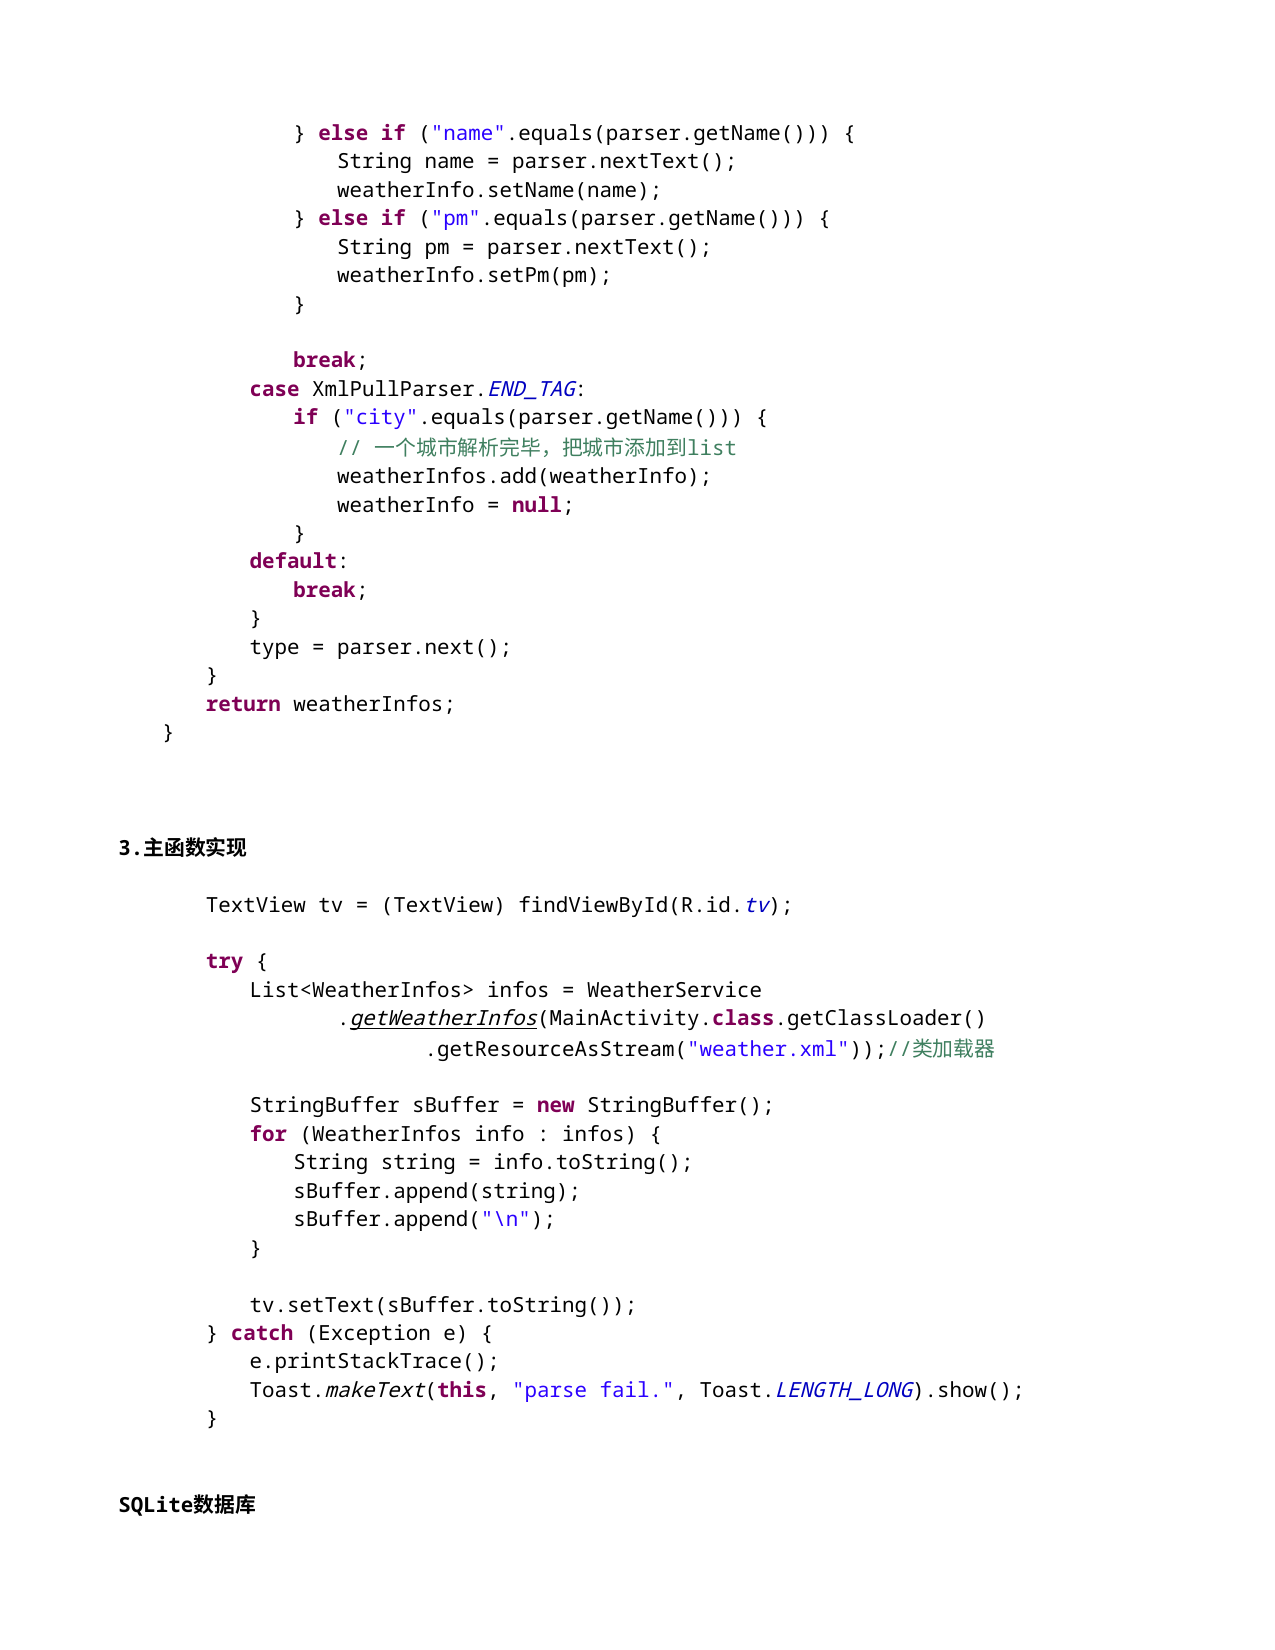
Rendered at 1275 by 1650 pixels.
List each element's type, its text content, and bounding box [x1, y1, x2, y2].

text e.printStackTrace(); [118, 1347, 1157, 1375]
text .getWeatherInfos(MainActivity.class.getClassLoader() [118, 1003, 1157, 1032]
text String name = parser.nextText(); [118, 147, 1157, 175]
text List<WeatherInfos> infos = WeatherService [118, 975, 1157, 1003]
text } else if ("name".equals(parser.getName())) { [118, 118, 1157, 147]
text } [118, 603, 1157, 632]
text } else if ("pm".equals(parser.getName())) { [118, 203, 1157, 232]
text sBuffer.append(string); [118, 1176, 1157, 1204]
text break; [118, 575, 1157, 603]
text tv.setText(sBuffer.toString()); [118, 1290, 1157, 1318]
text type = parser.next(); [118, 632, 1157, 660]
text String pm = parser.nextText(); [118, 232, 1157, 260]
text weatherInfo.setName(name); [118, 175, 1157, 203]
text } [118, 1403, 1157, 1432]
text 3.主函数实现 [118, 831, 1157, 861]
text weatherInfos.add(weatherInfo); [118, 461, 1157, 490]
text TextView tv = (TextView) findViewById(R.id.tv); [118, 890, 1157, 918]
text } [118, 660, 1157, 689]
text StringBuffer sBuffer = new StringBuffer(); [118, 1091, 1157, 1119]
text .getResourceAsStream("weather.xml"));//类加载器 [118, 1032, 1157, 1062]
text for (WeatherInfos info : infos) { [118, 1119, 1157, 1147]
text return weatherInfos; [118, 689, 1157, 717]
text default: [118, 547, 1157, 575]
text } catch (Exception e) { [118, 1318, 1157, 1347]
text sBuffer.append("\n"); [118, 1204, 1157, 1233]
text weatherInfo = null; [118, 490, 1157, 518]
text Toast.makeText(this, "parse fail.", Toast.LENGTH_LONG).show(); [118, 1375, 1157, 1403]
text } [118, 1233, 1157, 1261]
text try { [118, 947, 1157, 975]
text // 一个城市解析完毕，把城市添加到list [118, 431, 1157, 461]
text String string = info.toString(); [118, 1147, 1157, 1176]
text break; [118, 346, 1157, 374]
text } [118, 289, 1157, 317]
text case XmlPullParser.END_TAG: [118, 374, 1157, 402]
text } [118, 717, 1157, 746]
text SQLite数据库 [118, 1489, 1157, 1519]
text if ("city".equals(parser.getName())) { [118, 402, 1157, 431]
text weatherInfo.setPm(pm); [118, 260, 1157, 289]
text } [118, 518, 1157, 547]
